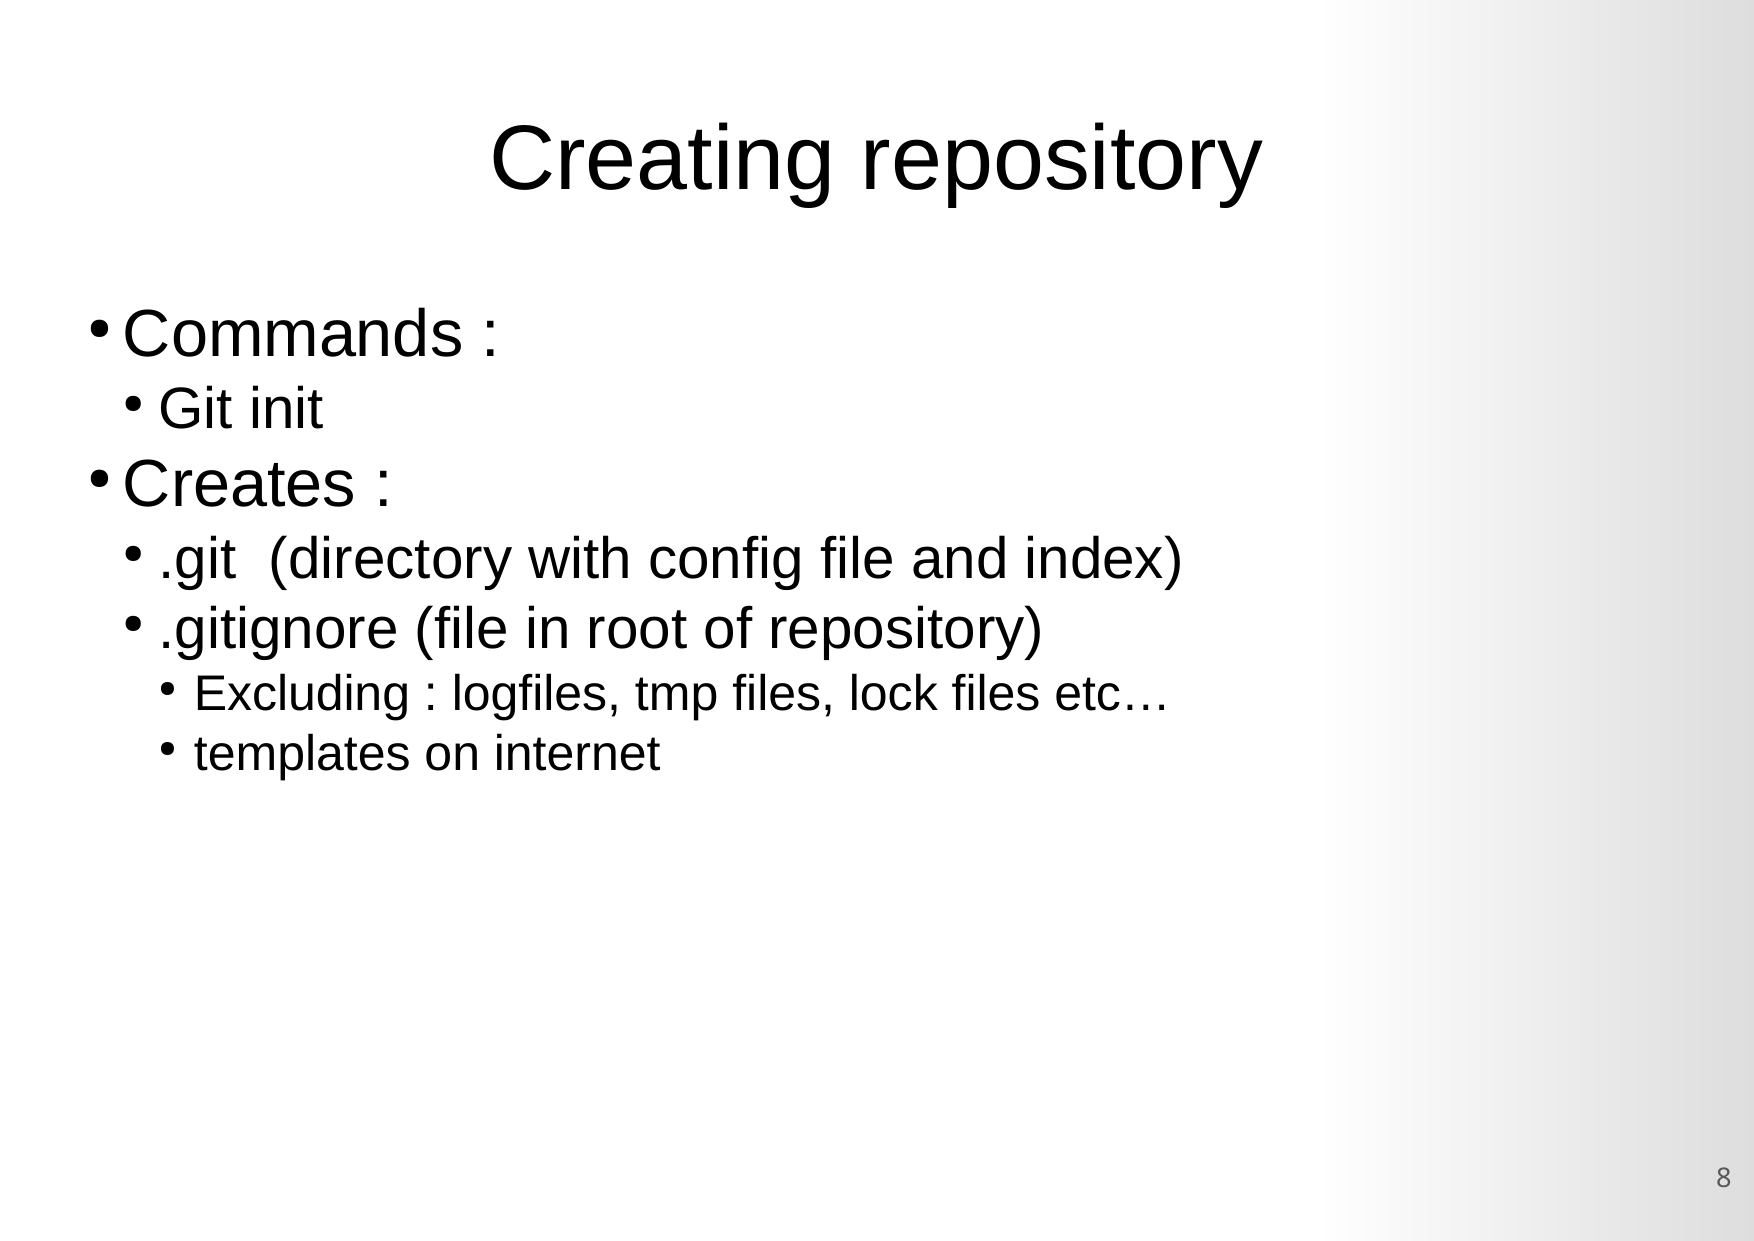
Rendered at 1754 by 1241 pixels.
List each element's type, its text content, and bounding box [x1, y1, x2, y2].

text_box Commands : Git init Creates : .git (directory with config file and index) .gitignore (file in root of repository) Excluding : logfiles, tmp files, lock files etc… templates on internet [87, 290, 1666, 1010]
text_box Creating repository [87, 49, 1666, 257]
slide_number [1641, 1145, 1747, 1241]
